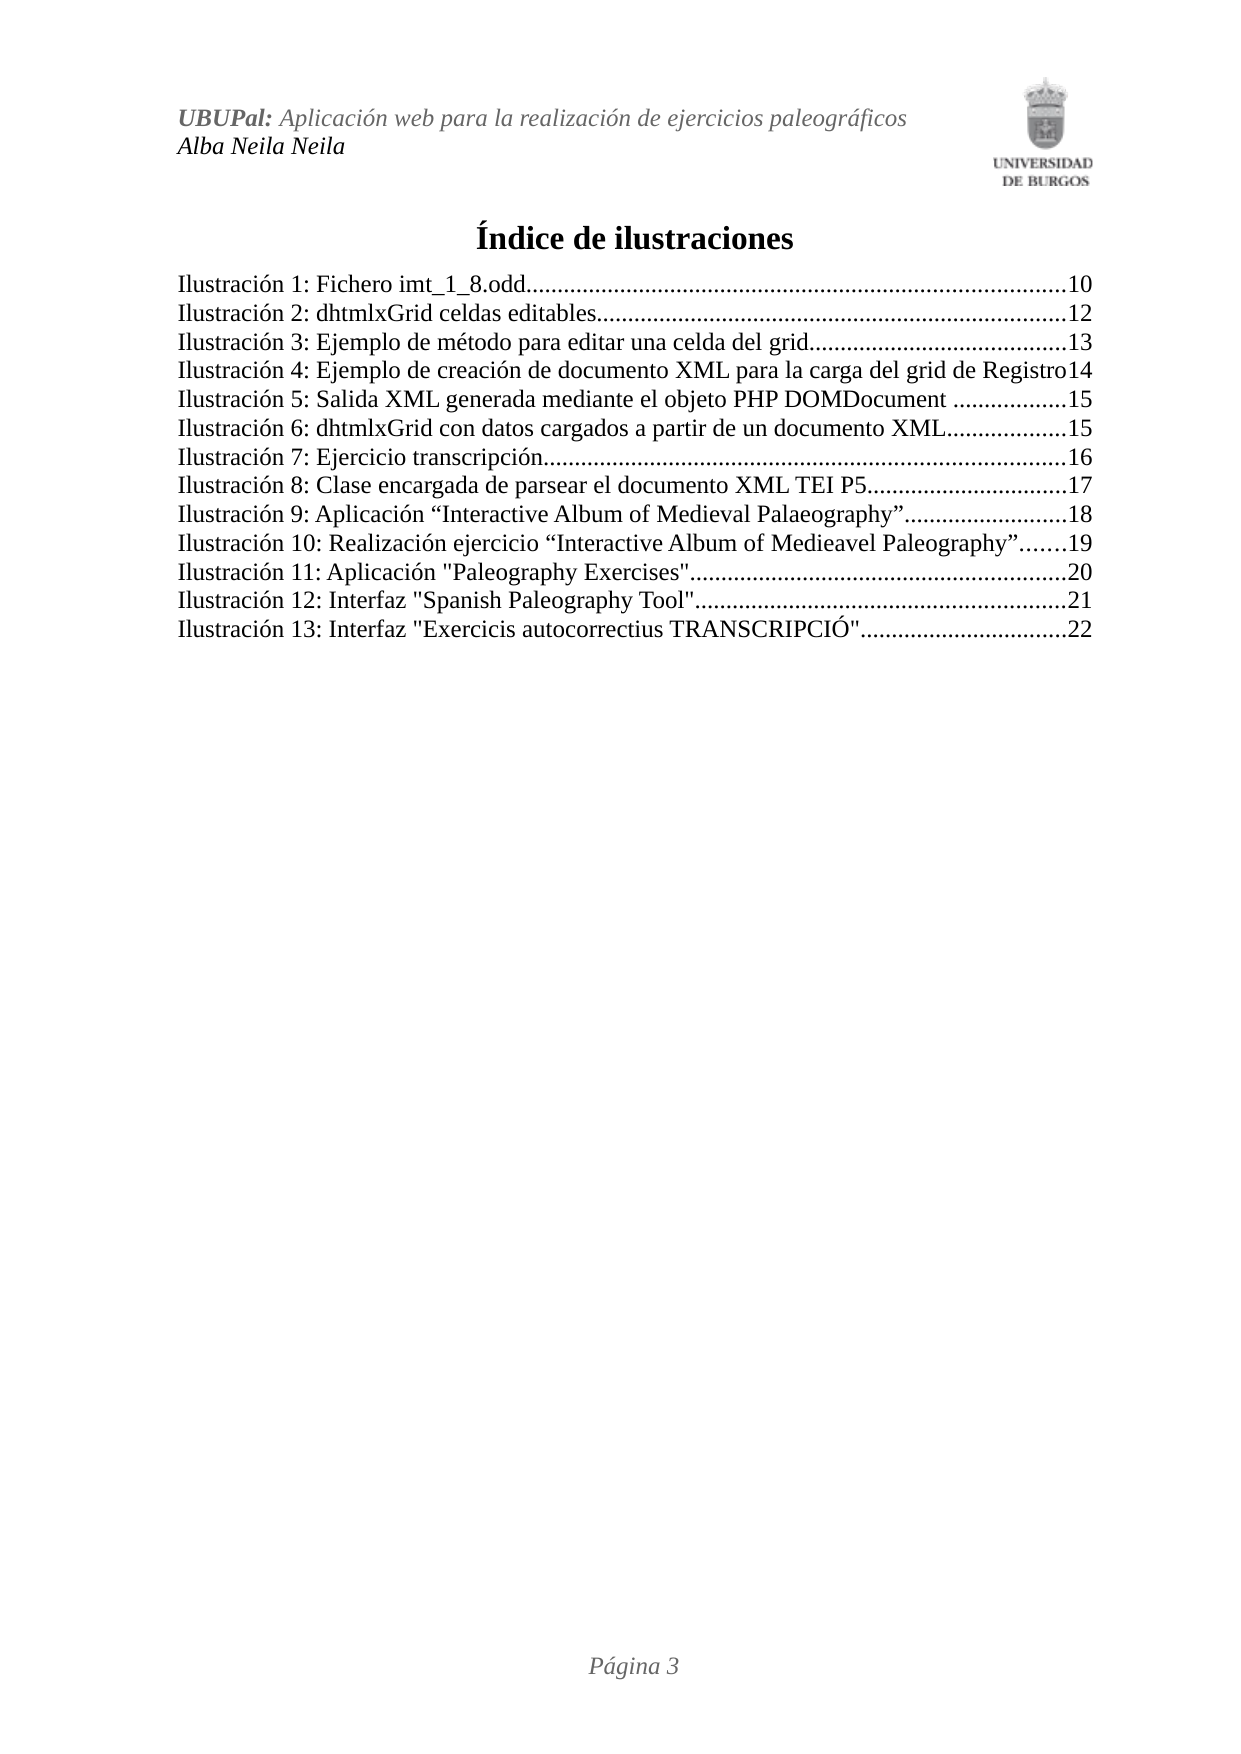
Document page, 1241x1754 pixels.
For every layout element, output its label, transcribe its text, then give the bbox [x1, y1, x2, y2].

text Ilustración 4: Ejemplo de creación de documento XML para la carga del grid de Registro 14 [177, 355, 1092, 384]
picture [993, 77, 1093, 186]
text Ilustración 6: dhtmlxGrid con datos cargados a partir de un documento XML 15 [177, 413, 1092, 442]
text Ilustración 9: Aplicación “Interactive Album of Medieval Palaeography” 18 [177, 499, 1092, 528]
text Ilustración 8: Clase encargada de parsear el documento XML TEI P5 17 [177, 470, 1092, 499]
text Ilustración 3: Ejemplo de método para editar una celda del grid 13 [177, 327, 1092, 355]
text Ilustración 10: Realización ejercicio “Interactive Album of Medieavel Paleography” 19 [177, 528, 1092, 557]
text Ilustración 13: Interfaz "Exercicis autocorrectius TRANSCRIPCIÓ" 22 [177, 614, 1092, 643]
text Ilustración 1: Fichero imt_1_8.odd 10 [177, 269, 1092, 298]
subtitle Índice de ilustraciones [177, 218, 1092, 257]
text Ilustración 11: Aplicación "Paleography Exercises" 20 [177, 557, 1092, 585]
text Ilustración 5: Salida XML generada mediante el objeto PHP DOMDocument 15 [177, 384, 1092, 413]
text Ilustración 2: dhtmlxGrid celdas editables 12 [177, 298, 1092, 327]
text Ilustración 7: Ejercicio transcripción 16 [177, 442, 1092, 470]
text Ilustración 12: Interfaz "Spanish Paleography Tool" 21 [177, 585, 1092, 614]
